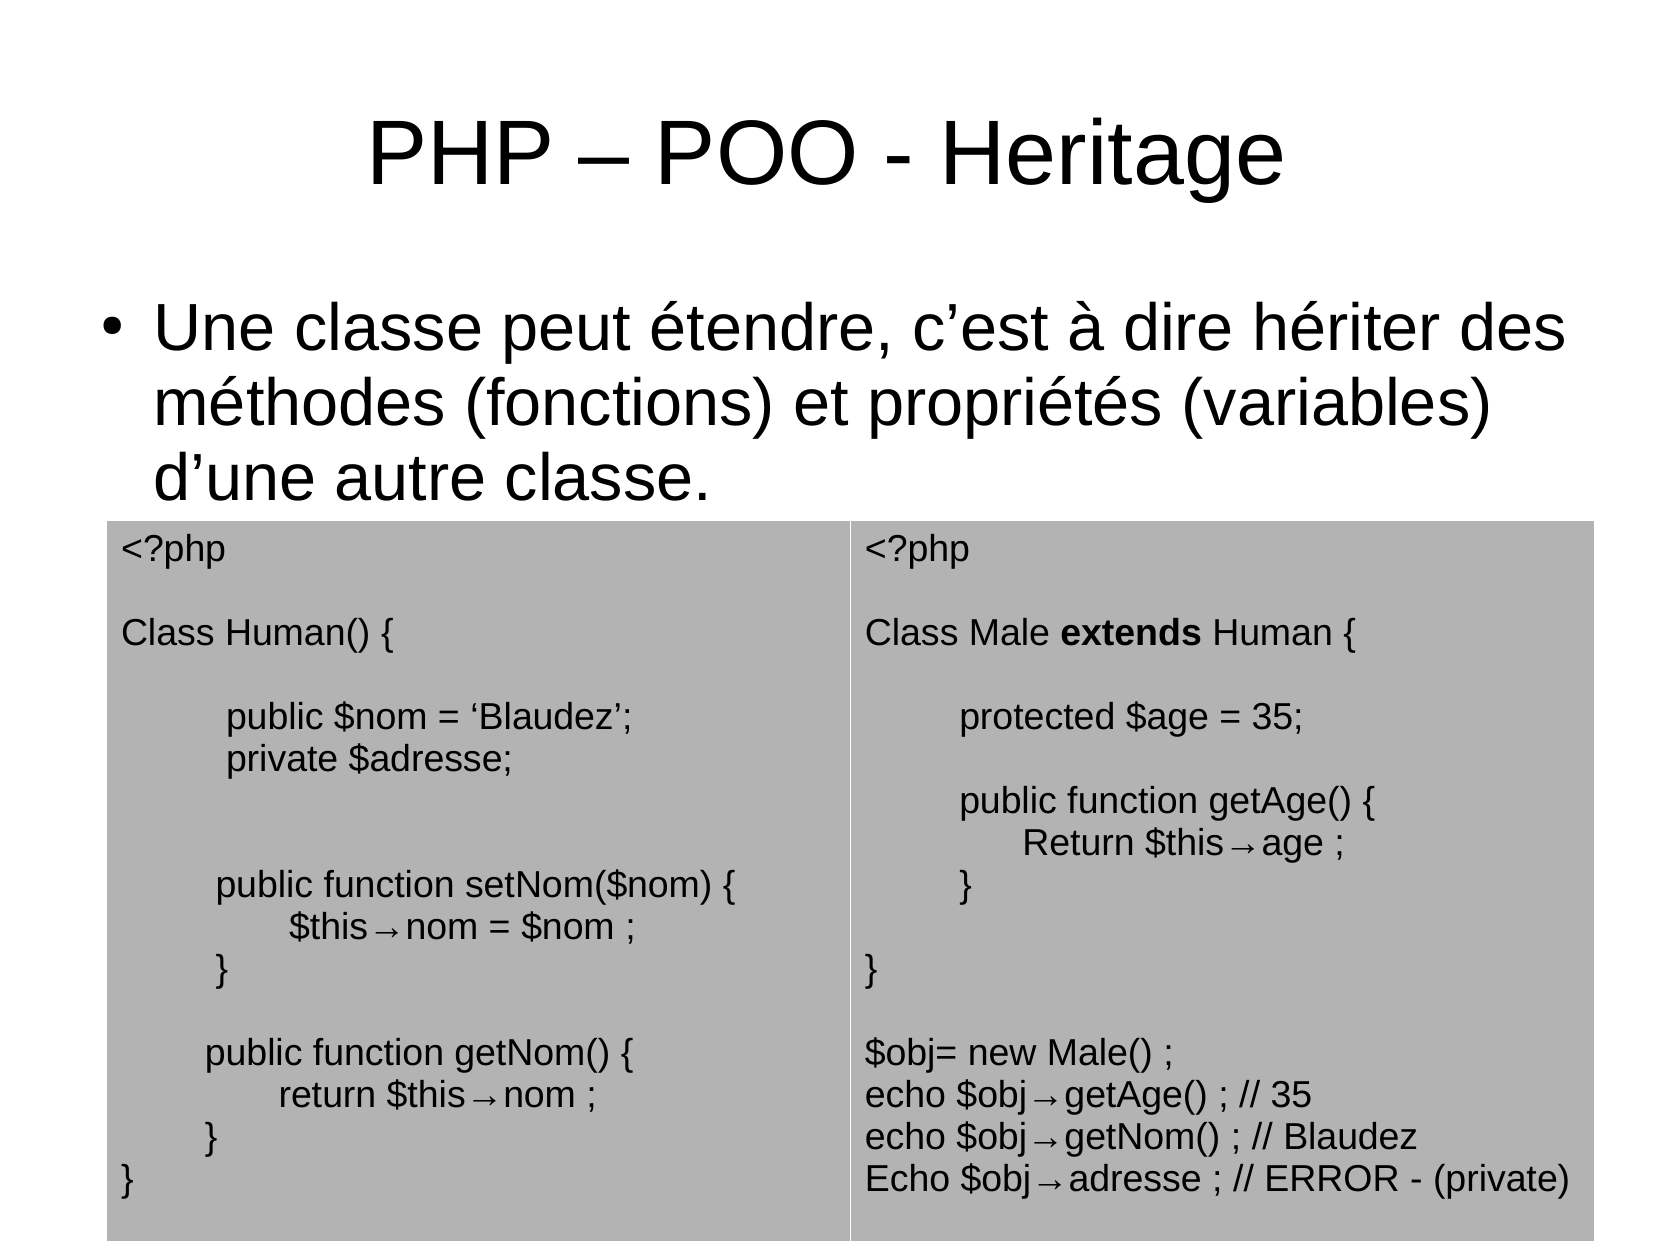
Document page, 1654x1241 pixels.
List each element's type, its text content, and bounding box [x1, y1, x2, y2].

table_header <?php Class Male extends Human { protected $age = 35; public function getAge() { Return $this→age ; } } $obj= new Male() ; echo $obj→getAge() ; // 35 echo $obj→getNom() ; // Blaudez Echo $obj→adresse ; // ERROR - (private) [851, 521, 1594, 1241]
list Une classe peut étendre, c’est à dire hériter des méthodes (fonctions) et propriétés (variables) d’une autre classe. [82, 290, 1571, 1010]
title PHP – POO - Heritage [82, 49, 1571, 257]
table_header <?php Class Human() { public $nom = ‘Blaudez’; private $adresse; public function setNom($nom) { $this→nom = $nom ; } public function getNom() { return $this→nom ; } } [107, 521, 850, 1241]
